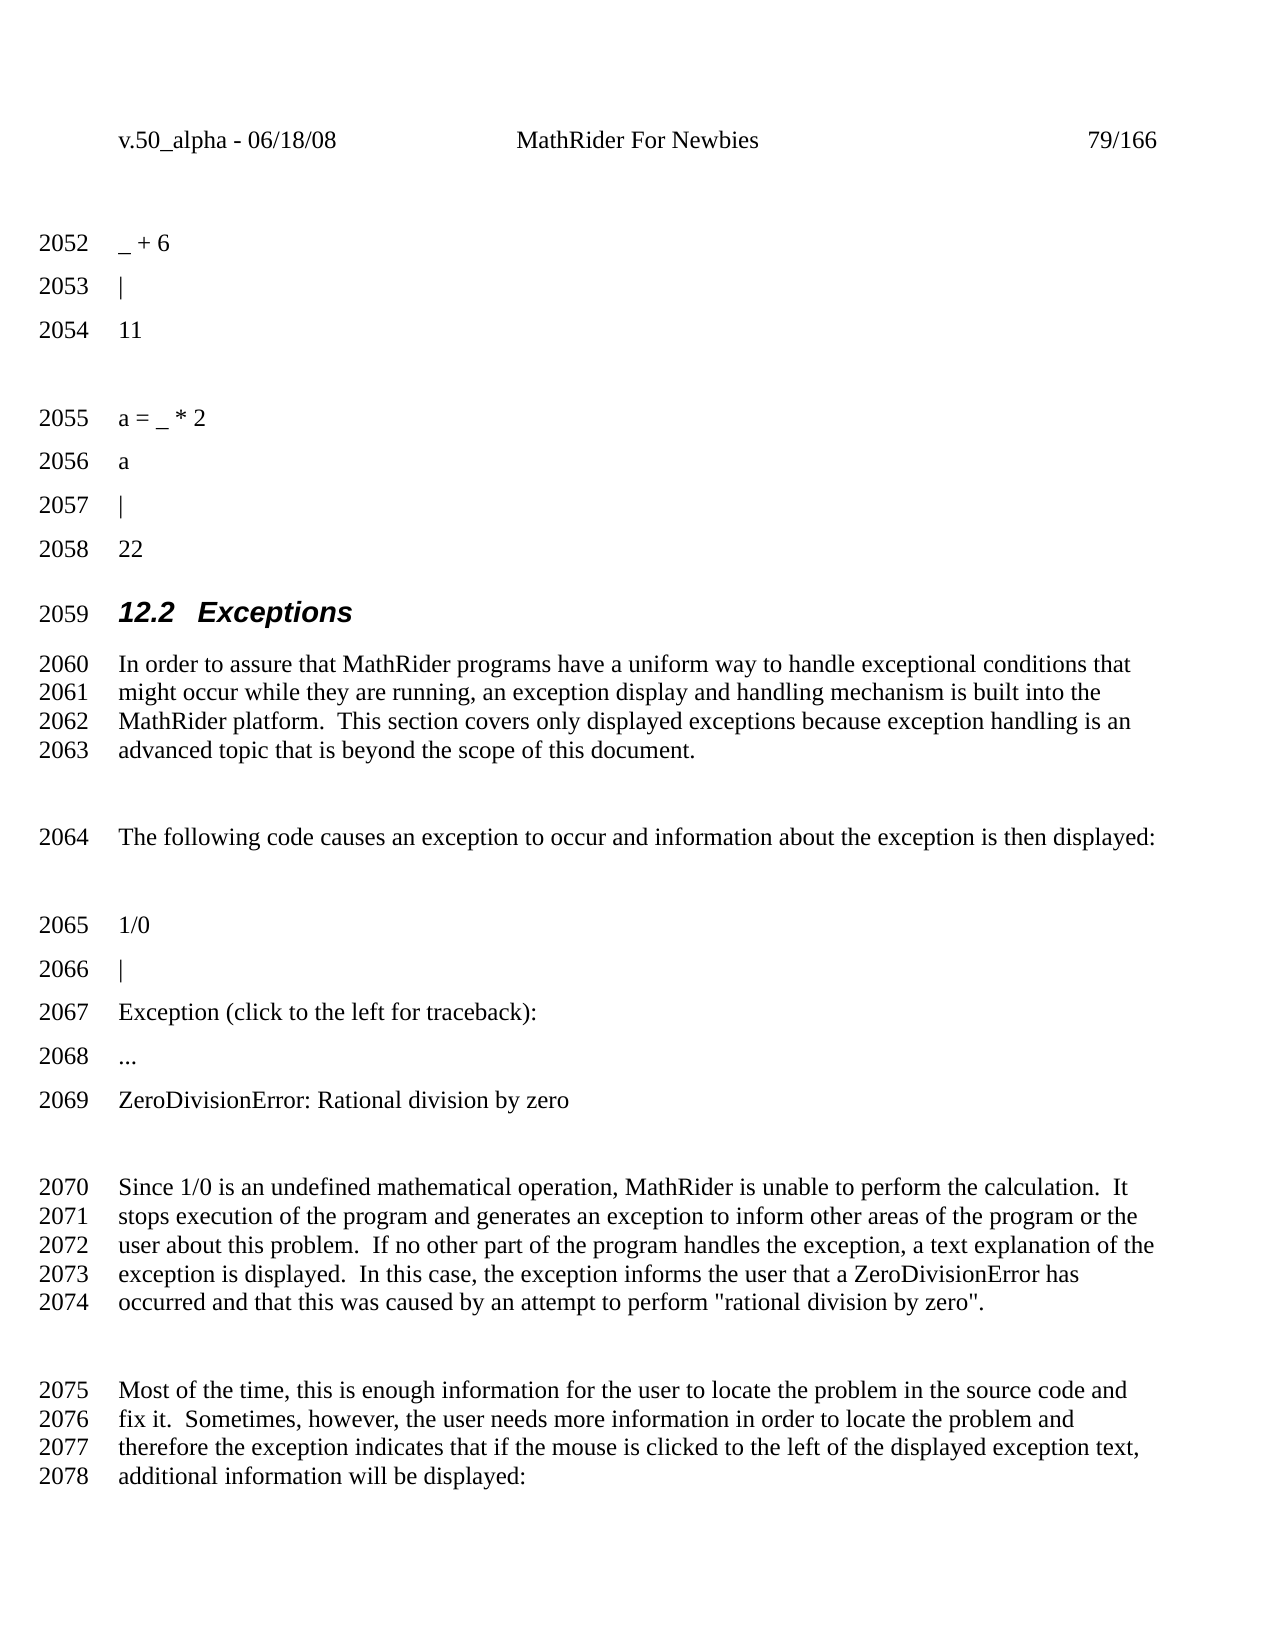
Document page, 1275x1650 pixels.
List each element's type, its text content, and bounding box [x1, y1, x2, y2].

text The following code causes an exception to occur and information about the exception is then displayed: [118, 822, 1157, 851]
text _ + 6 [118, 228, 1157, 256]
text a = _ * 2 [118, 403, 1157, 431]
text 11 [118, 315, 1157, 344]
text Most of the time, this is enough information for the user to locate the problem in the source code and fix it. Sometimes, however, the user needs more information in order to locate the problem and therefore the exception indicates that if the mouse is clicked to the left of the displayed exception text, additional information will be displayed: [118, 1375, 1157, 1490]
text a [118, 446, 1157, 475]
text 22 [118, 534, 1157, 563]
text | [118, 954, 1157, 982]
text In order to assure that MathRider programs have a uniform way to handle exceptional conditions that might occur while they are running, an exception display and handling mechanism is built into the MathRider platform. This section covers only displayed exceptions because exception handling is an advanced topic that is beyond the scope of this document. [118, 649, 1157, 764]
text 1/0 [118, 910, 1157, 939]
text Since 1/0 is an undefined mathematical operation, MathRider is unable to perform the calculation. It stops execution of the program and generates an exception to inform other areas of the program or the user about this problem. If no other part of the program handles the exception, a text explanation of the exception is displayed. In this case, the exception informs the user that a ZeroDivisionError has occurred and that this was caused by an attempt to perform "rational division by zero". [118, 1172, 1157, 1316]
subtitle Exceptions [118, 595, 1157, 629]
text ... [118, 1041, 1157, 1070]
text | [118, 271, 1157, 300]
text | [118, 490, 1157, 519]
text Exception (click to the left for traceback): [118, 997, 1157, 1026]
text ZeroDivisionError: Rational division by zero [118, 1085, 1157, 1114]
